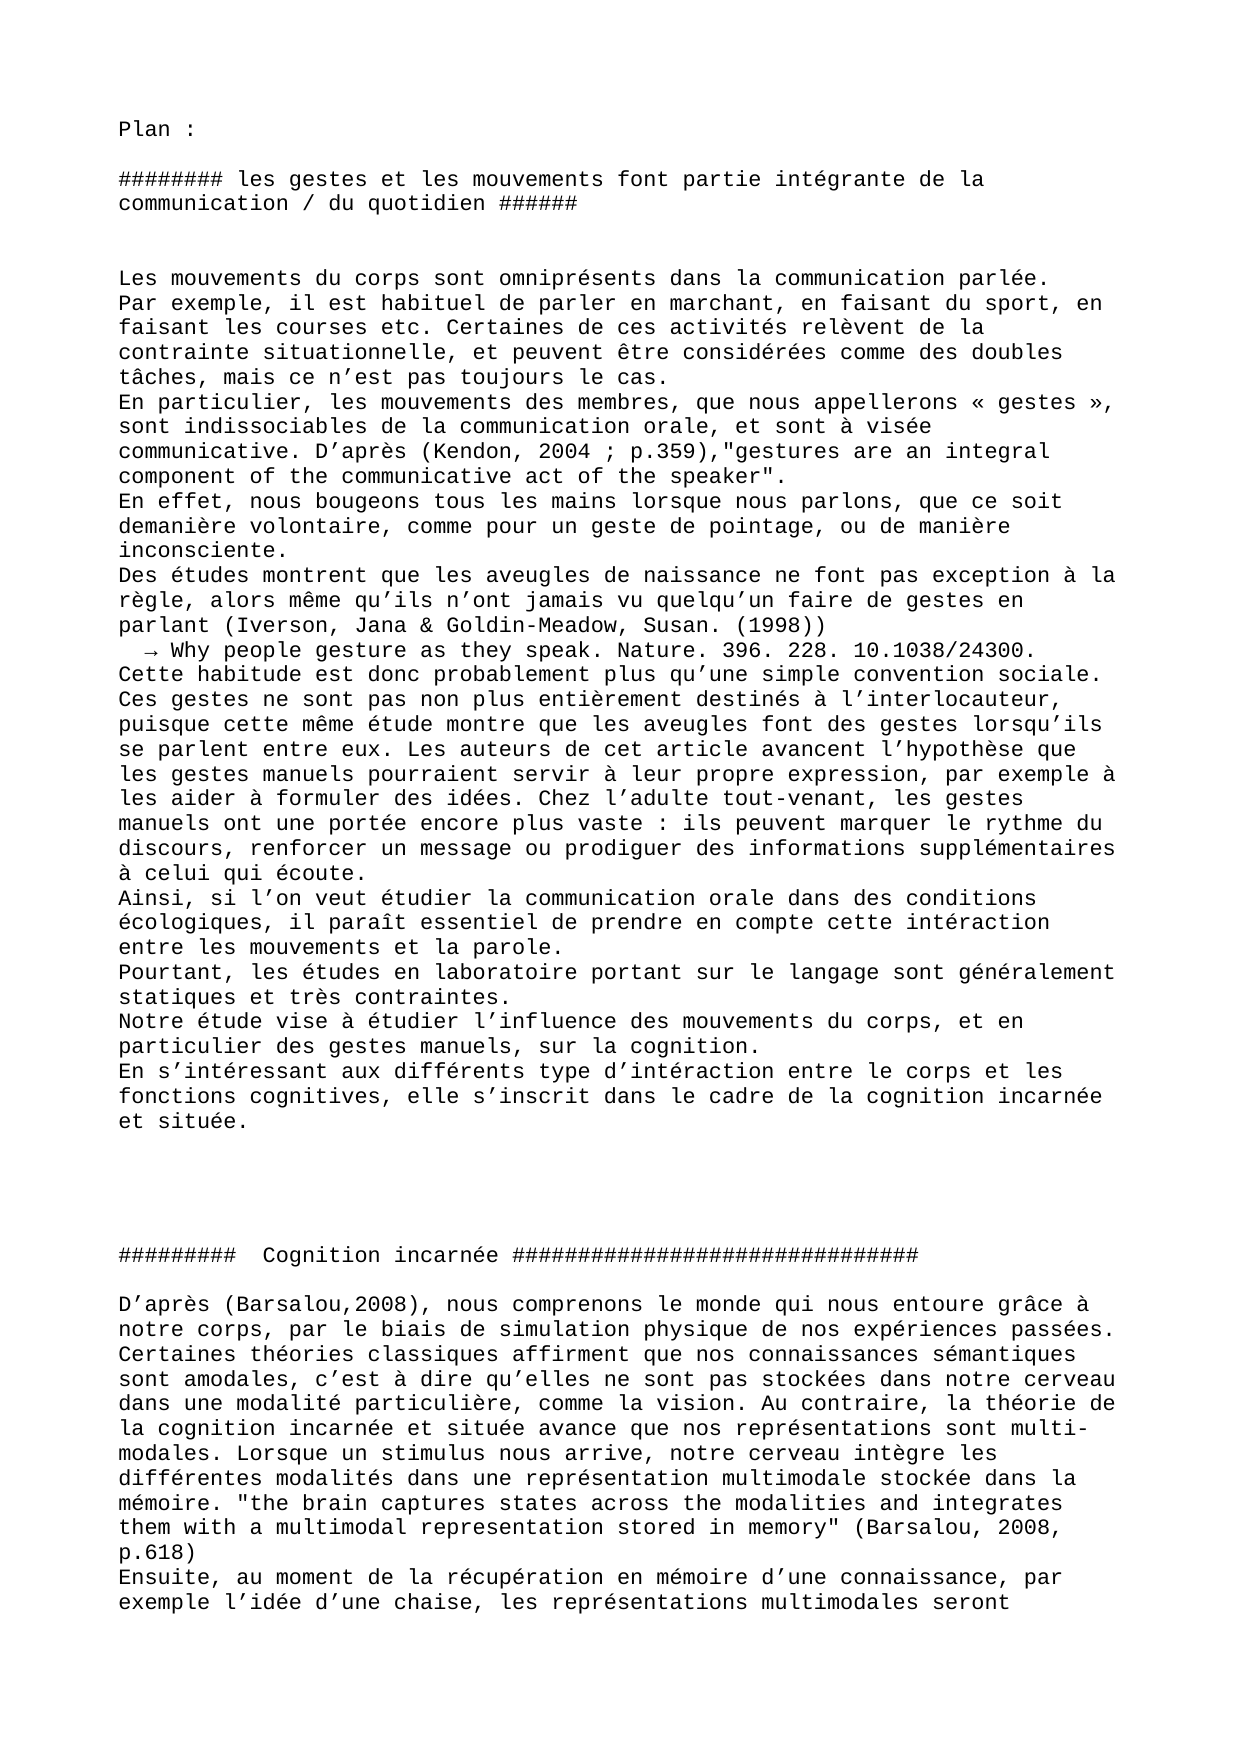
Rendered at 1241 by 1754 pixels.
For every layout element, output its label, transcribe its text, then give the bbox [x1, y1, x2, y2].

text ######### Cognition incarnée ############################### [118, 1244, 1122, 1268]
text Certaines théories classiques affirment que nos connaissances sémantiques sont amodales, c’est à dire qu’elles ne sont pas stockées dans notre cerveau dans une modalité particulière, comme la vision. Au contraire, la théorie de la cognition incarnée et située avance que nos représentations sont multi-modales. Lorsque un stimulus nous arrive, notre cerveau intègre les différentes modalités dans une représentation multimodale stockée dans la mémoire. "the brain captures states across the modalities and integrates them with a multimodal representation stored in memory" (Barsalou, 2008, p.618) [118, 1343, 1122, 1566]
text ######## les gestes et les mouvements font partie intégrante de la communication / du quotidien ###### [118, 168, 1122, 217]
text Par exemple, il est habituel de parler en marchant, en faisant du sport, en faisant les courses etc. Certaines de ces activités relèvent de la contrainte situationnelle, et peuvent être considérées comme des doubles tâches, mais ce n’est pas toujours le cas. [118, 292, 1122, 391]
text Cette habitude est donc probablement plus qu’une simple convention sociale. Ces gestes ne sont pas non plus entièrement destinés à l’interlocauteur, puisque cette même étude montre que les aveugles font des gestes lorsqu’ils se parlent entre eux. Les auteurs de cet article avancent l’hypothèse que les gestes manuels pourraient servir à leur propre expression, par exemple à les aider à formuler des idées. Chez l’adulte tout-venant, les gestes manuels ont une portée encore plus vaste : ils peuvent marquer le rythme du discours, renforcer un message ou prodiguer des informations supplémentaires à celui qui écoute. [118, 663, 1122, 887]
text → Why people gesture as they speak. Nature. 396. 228. 10.1038/24300. [118, 639, 1122, 663]
text D’après (Barsalou,2008), nous comprenons le monde qui nous entoure grâce à notre corps, par le biais de simulation physique de nos expériences passées. [118, 1293, 1122, 1343]
text Des études montrent que les aveugles de naissance ne font pas exception à la règle, alors même qu’ils n’ont jamais vu quelqu’un faire de gestes en parlant (Iverson, Jana & Goldin-Meadow, Susan. (1998)) [118, 564, 1122, 639]
text Les mouvements du corps sont omniprésents dans la communication parlée. [118, 267, 1122, 292]
text Ensuite, au moment de la récupération en mémoire d’une connaissance, par exemple l’idée d’une chaise, les représentations multimodales seront [118, 1566, 1122, 1616]
text Plan : [118, 118, 1122, 143]
text Ainsi, si l’on veut étudier la communication orale dans des conditions écologiques, il paraît essentiel de prendre en compte cette intéraction entre les mouvements et la parole. [118, 887, 1122, 961]
text Pourtant, les études en laboratoire portant sur le langage sont généralement statiques et très contraintes. [118, 961, 1122, 1011]
text En s’intéressant aux différents type d’intéraction entre le corps et les fonctions cognitives, elle s’inscrit dans le cadre de la cognition incarnée et située. [118, 1060, 1122, 1134]
text En effet, nous bougeons tous les mains lorsque nous parlons, que ce soit demanière volontaire, comme pour un geste de pointage, ou de manière inconsciente. [118, 490, 1122, 564]
text Notre étude vise à étudier l’influence des mouvements du corps, et en particulier des gestes manuels, sur la cognition. [118, 1011, 1122, 1060]
text En particulier, les mouvements des membres, que nous appellerons « gestes », sont indissociables de la communication orale, et sont à visée communicative. D’après (Kendon, 2004 ; p.359),"gestures are an integral component of the communicative act of the speaker". [118, 391, 1122, 490]
